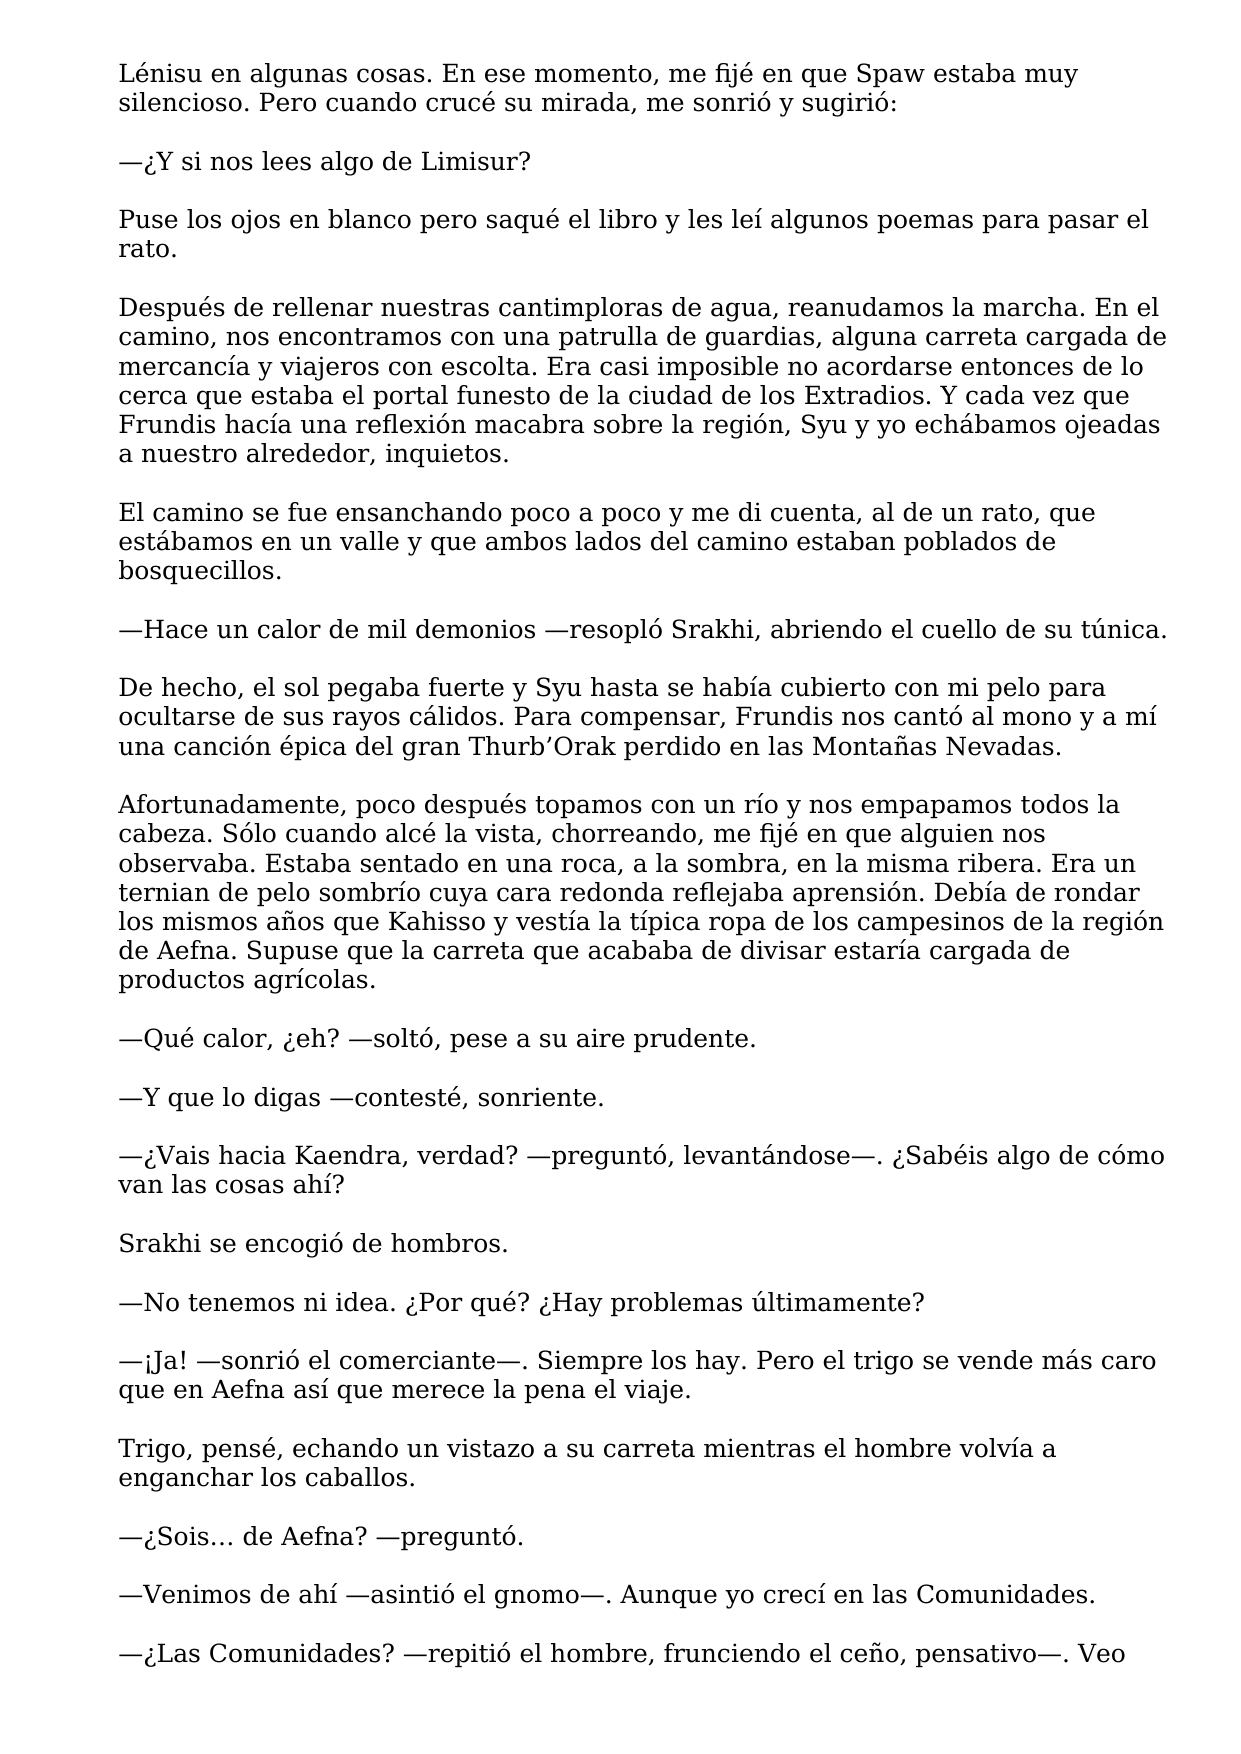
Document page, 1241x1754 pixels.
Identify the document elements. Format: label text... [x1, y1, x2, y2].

text Lénisu en algunas cosas. En ese momento, me fijé en que Spaw estaba muy silencioso. Pero cuando crucé su mirada, me sonrió y sugirió: [118, 59, 1181, 117]
text —¿Y si nos lees algo de Limisur? [118, 147, 1181, 176]
text —Y que lo digas —contesté, sonriente. [118, 1083, 1181, 1112]
text —¿Sois… de Aefna? —preguntó. [118, 1522, 1181, 1551]
text Afortunadamente, poco después topamos con un río y nos empapamos todos la cabeza. Sólo cuando alcé la vista, chorreando, me fijé en que alguien nos observaba. Estaba sentado en una roca, a la sombra, en la misma ribera. Era un ternian de pelo sombrío cuya cara redonda reflejaba aprensión. Debía de rondar los mismos años que Kahisso y vestía la típica ropa de los campesinos de la región de Aefna. Supuse que la carreta que acababa de divisar estaría cargada de productos agrícolas. [118, 790, 1181, 994]
text —Hace un calor de mil demonios —resopló Srakhi, abriendo el cuello de su túnica. [118, 615, 1181, 644]
text —¿Vais hacia Kaendra, verdad? —preguntó, levantándose—. ¿Sabéis algo de cómo van las cosas ahí? [118, 1141, 1181, 1200]
text —¡Ja! —sonrió el comerciante—. Siempre los hay. Pero el trigo se vende más caro que en Aefna así que merece la pena el viaje. [118, 1346, 1181, 1405]
text Srakhi se encogió de hombros. [118, 1229, 1181, 1258]
text —¿Las Comunidades? —repitió el hombre, frunciendo el ceño, pensativo—. Veo [118, 1639, 1181, 1668]
text El camino se fue ensanchando poco a poco y me di cuenta, al de un rato, que estábamos en un valle y que ambos lados del camino estaban poblados de bosquecillos. [118, 498, 1181, 585]
text De hecho, el sol pegaba fuerte y Syu hasta se había cubierto con mi pelo para ocultarse de sus rayos cálidos. Para compensar, Frundis nos cantó al mono y a mí una canción épica del gran Thurb’Orak perdido en las Montañas Nevadas. [118, 673, 1181, 761]
text —Qué calor, ¿eh? —soltó, pese a su aire prudente. [118, 1024, 1181, 1053]
text Después de rellenar nuestras cantimploras de agua, reanudamos la marcha. En el camino, nos encontramos con una patrulla de guardias, alguna carreta cargada de mercancía y viajeros con escolta. Era casi imposible no acordarse entonces de lo cerca que estaba el portal funesto de la ciudad de los Extradios. Y cada vez que Frundis hacía una reflexión macabra sobre la región, Syu y yo echábamos ojeadas a nuestro alrededor, inquietos. [118, 293, 1181, 468]
text Puse los ojos en blanco pero saqué el libro y les leí algunos poemas para pasar el rato. [118, 206, 1181, 264]
text Trigo, pensé, echando un vistazo a su carreta mientras el hombre volvía a enganchar los caballos. [118, 1434, 1181, 1493]
text —Venimos de ahí —asintió el gnomo—. Aunque yo crecí en las Comunidades. [118, 1581, 1181, 1610]
text —No tenemos ni idea. ¿Por qué? ¿Hay problemas últimamente? [118, 1288, 1181, 1317]
